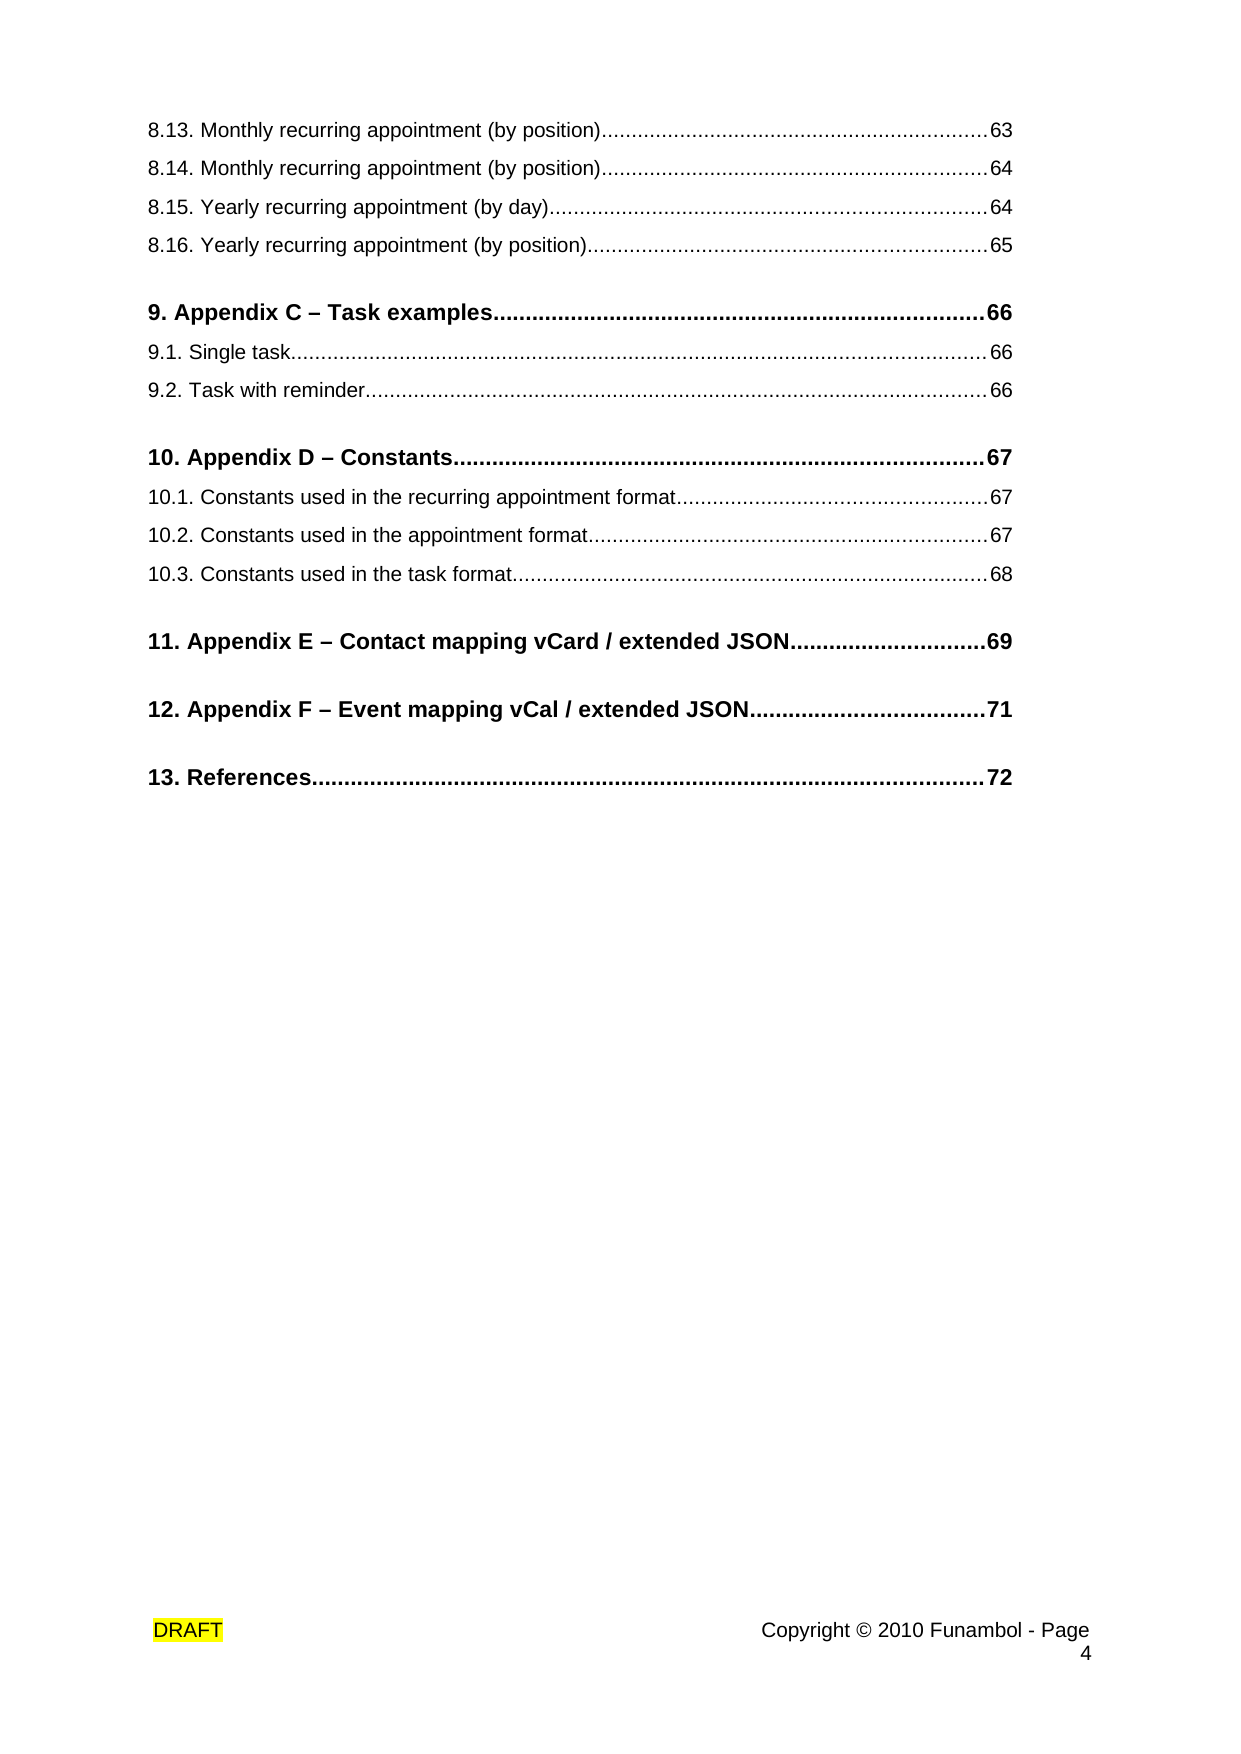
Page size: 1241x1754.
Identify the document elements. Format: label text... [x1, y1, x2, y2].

text 9.2. Task with reminder 66 [148, 379, 1093, 402]
text 10.3. Constants used in the task format 68 [148, 562, 1093, 586]
text 10.1. Constants used in the recurring appointment format 67 [148, 485, 1093, 509]
text 10. Appendix D – Constants 67 [148, 444, 1093, 470]
text 8.15. Yearly recurring appointment (by day) 64 [148, 195, 1093, 219]
text 9. Appendix C – Task examples 66 [148, 299, 1093, 325]
text 12. Appendix F – Event mapping vCal / extended JSON 71 [148, 696, 1093, 722]
text 11. Appendix E – Contact mapping vCard / extended JSON 69 [148, 628, 1093, 654]
text 8.16. Yearly recurring appointment (by position) 65 [148, 234, 1093, 257]
text 8.14. Monthly recurring appointment (by position) 64 [148, 157, 1093, 180]
text 9.1. Single task 66 [148, 340, 1093, 364]
text 10.2. Constants used in the appointment format 67 [148, 524, 1093, 547]
text 13. References 72 [148, 764, 1093, 790]
text 8.13. Monthly recurring appointment (by position) 63 [148, 118, 1093, 142]
